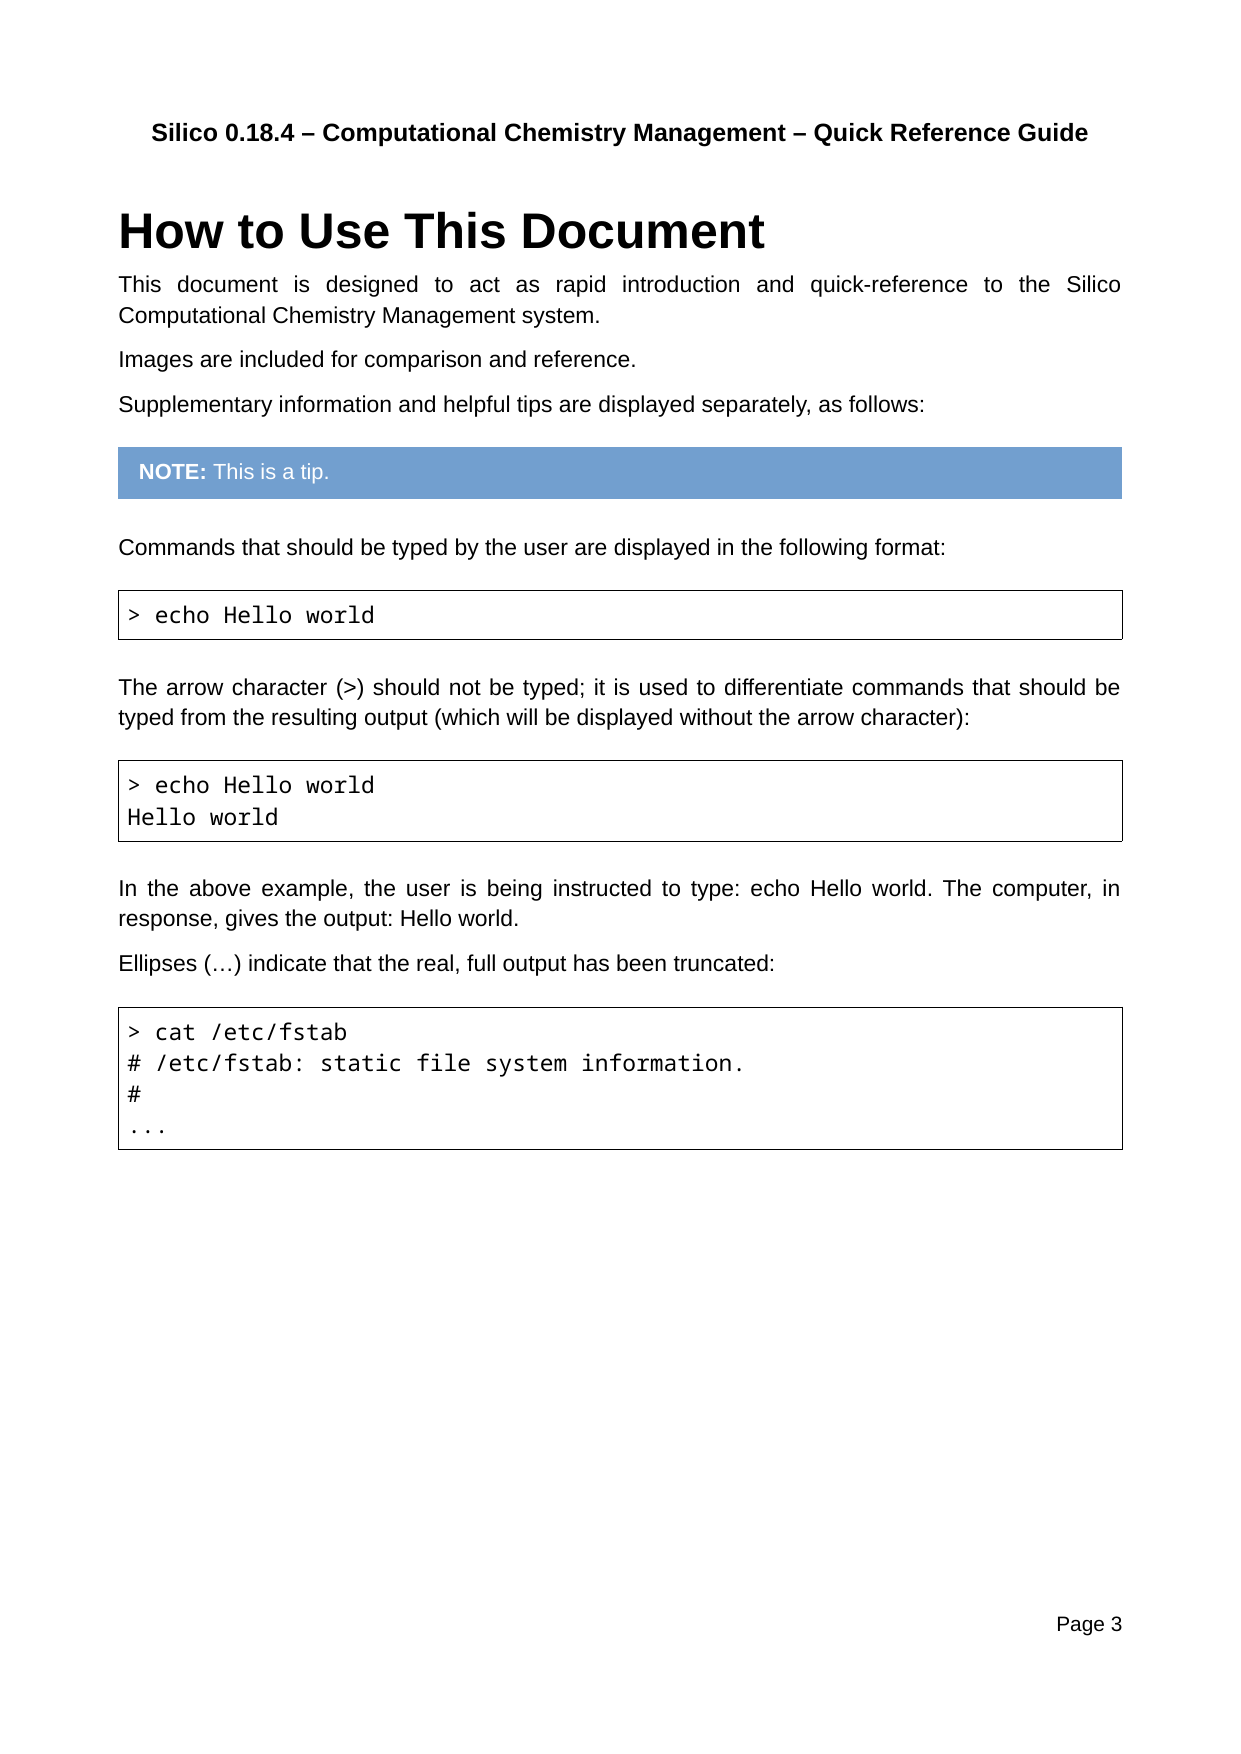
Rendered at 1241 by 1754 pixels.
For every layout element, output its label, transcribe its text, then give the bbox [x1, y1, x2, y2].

text # /etc/fstab: static file system information. [127, 1047, 1113, 1078]
text ... [127, 1109, 1113, 1141]
text [119, 761, 1122, 841]
text Supplementary information and helpful tips are displayed separately, as follows: [118, 391, 1122, 417]
text Commands that should be typed by the user are displayed in the following format: [118, 499, 1122, 560]
text Hello world [127, 801, 1113, 832]
text [118, 748, 1122, 760]
text > cat /etc/fstab [127, 1016, 1113, 1047]
text Images are included for comparison and reference. [118, 346, 1122, 373]
subtitle How to Use This Document [118, 201, 1122, 259]
text The arrow character (>) should not be typed; it is used to differentiate commands that should be typed from the resulting output (which will be displayed without the arrow character): [118, 640, 1122, 730]
text [119, 591, 1122, 639]
text > echo Hello world [127, 599, 1113, 630]
text In the above example, the user is being instructed to type: echo Hello world. The computer, in response, gives the output: Hello world. [118, 842, 1122, 931]
text # [127, 1078, 1113, 1109]
text [118, 436, 1122, 447]
text [118, 578, 1122, 590]
text NOTE: This is a tip. [139, 459, 1101, 484]
text > echo Hello world [127, 769, 1113, 801]
text Ellipses (…) indicate that the real, full output has been truncated: [118, 950, 1122, 976]
text This document is designed to act as rapid introduction and quick-reference to the Silico Computational Chemistry Management system. [118, 271, 1122, 328]
